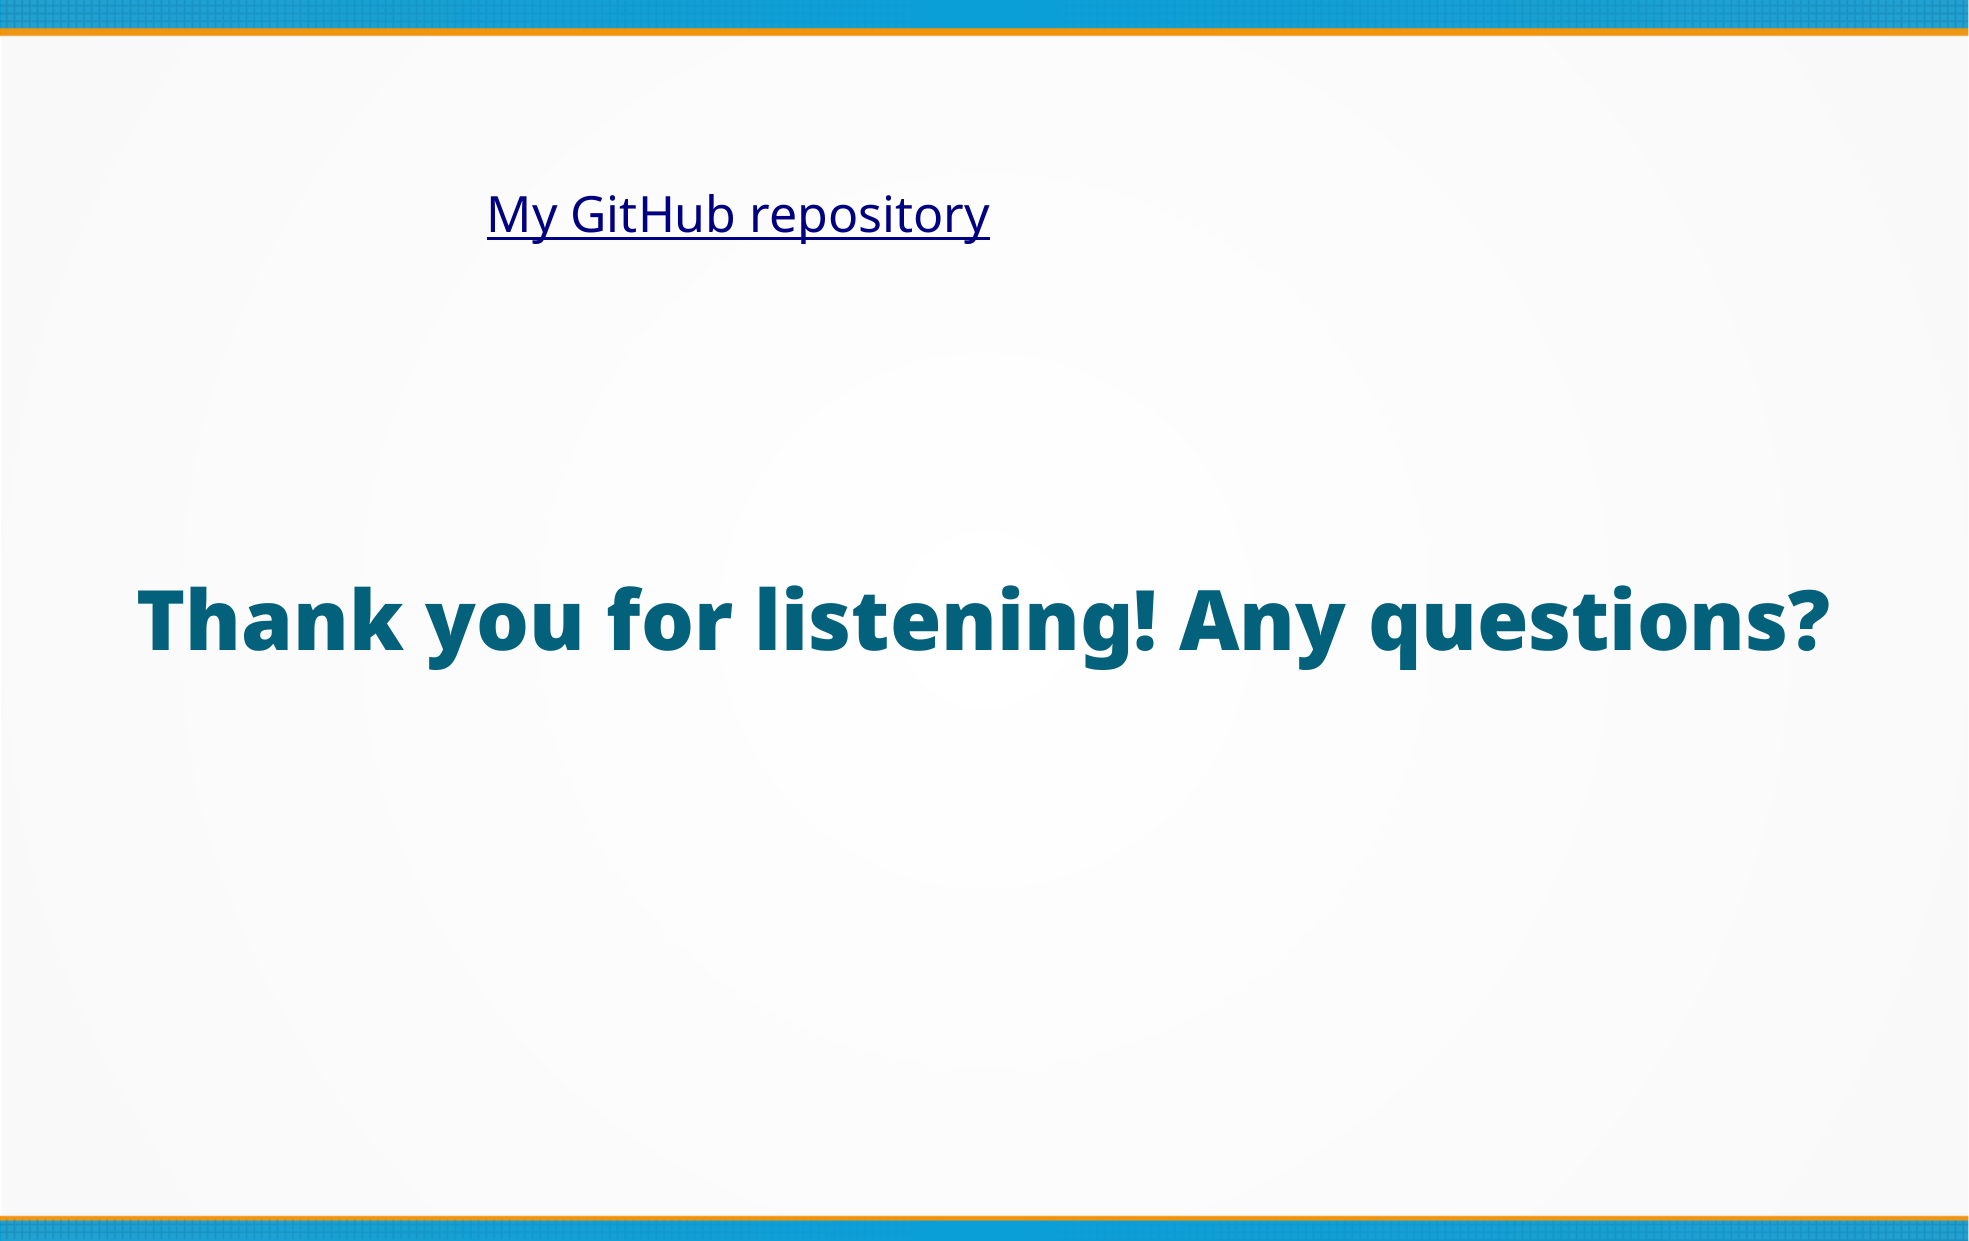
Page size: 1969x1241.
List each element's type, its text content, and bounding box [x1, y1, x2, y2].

picture [0, 0, 1969, 1241]
text_box My GitHub repository [480, 176, 1024, 251]
subtitle Thank you for listening! Any questions? [98, 138, 1870, 1098]
